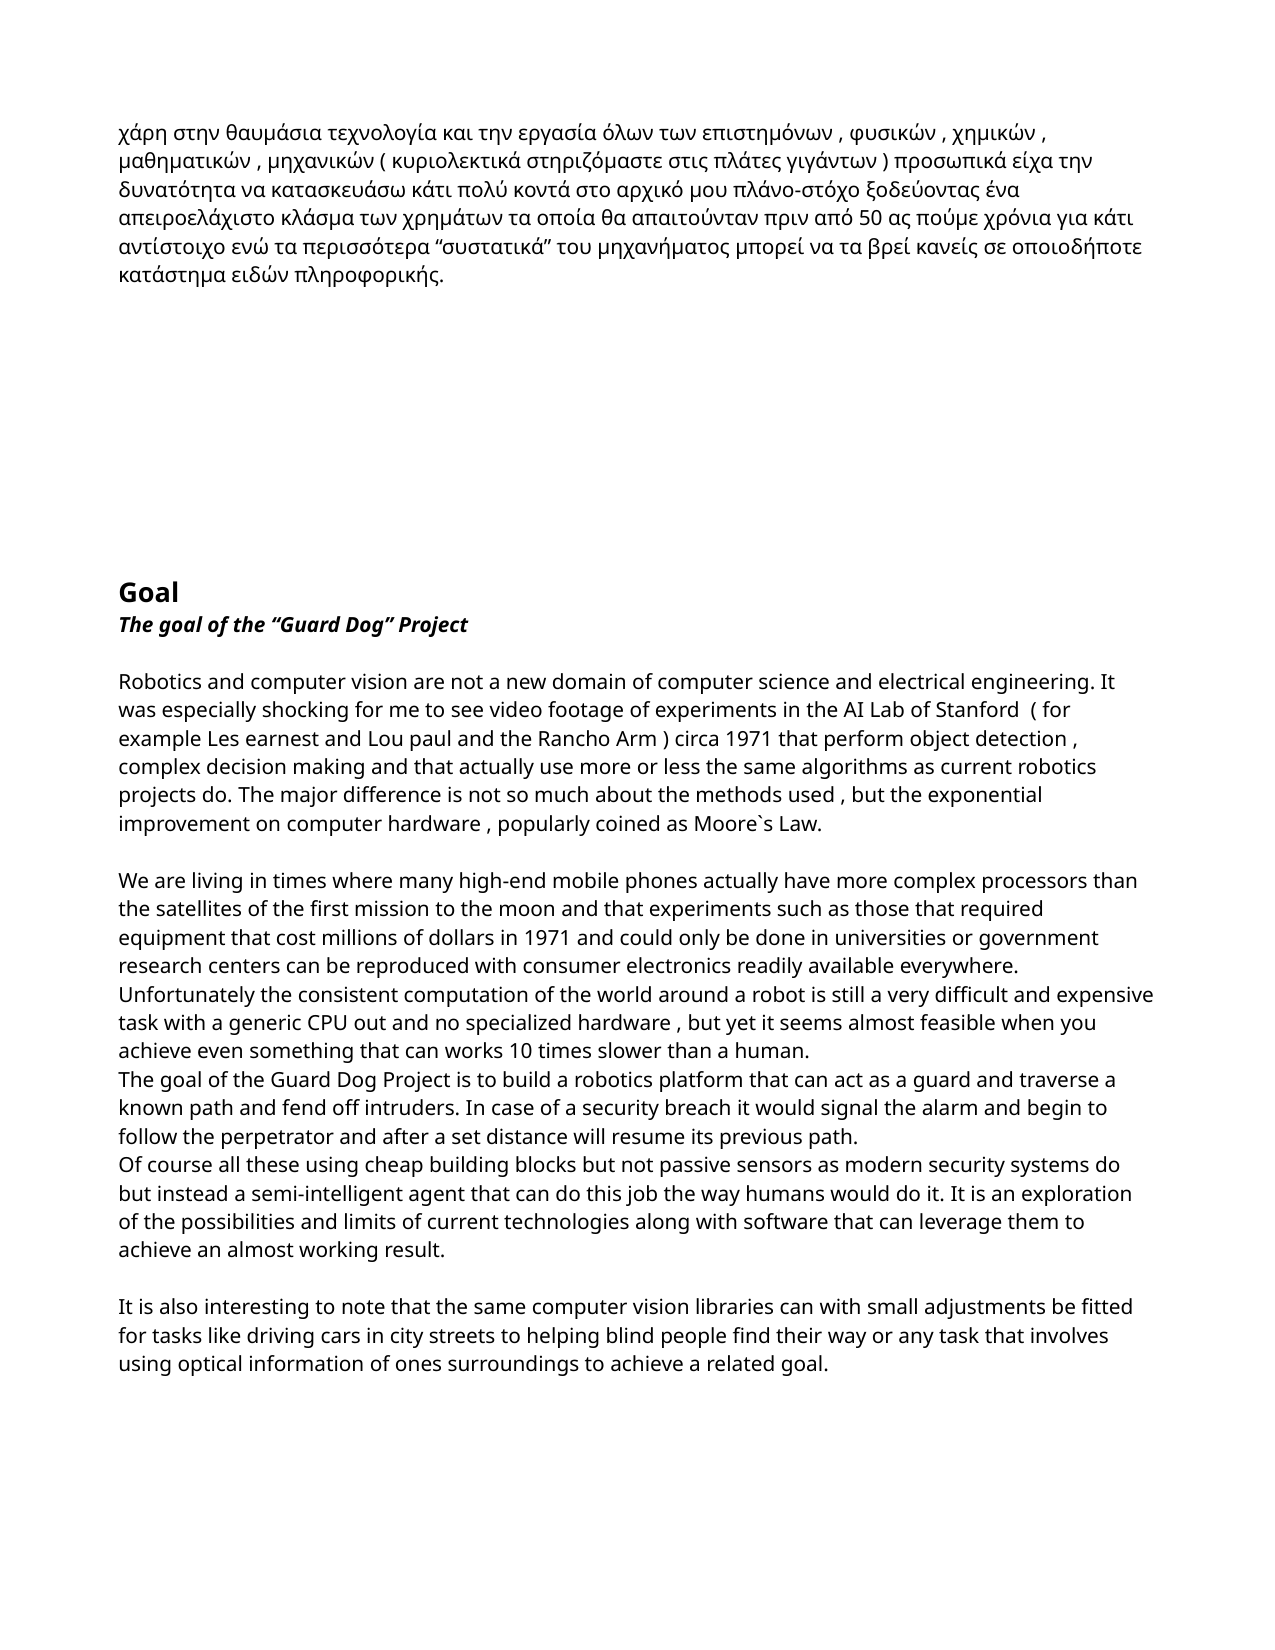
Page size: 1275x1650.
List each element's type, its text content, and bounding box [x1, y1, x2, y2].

text Goal [118, 573, 1157, 610]
text Of course all these using cheap building blocks but not passive sensors as modern security systems do but instead a semi-intelligent agent that can do this job the way humans would do it. It is an exploration of the possibilities and limits of current technologies along with software that can leverage them to achieve an almost working result. [118, 1150, 1157, 1264]
text The goal of the Guard Dog Project is to build a robotics platform that can act as a guard and traverse a known path and fend off intruders. In case of a security breach it would signal the alarm and begin to follow the perpetrator and after a set distance will resume its previous path. [118, 1065, 1157, 1150]
text χάρη στην θαυμάσια τεχνολογία και την εργασία όλων των επιστημόνων , φυσικών , χημικών , μαθηματικών , μηχανικών ( κυριολεκτικά στηριζόμαστε στις πλάτες γιγάντων ) προσωπικά είχα την δυνατότητα να κατασκευάσω κάτι πολύ κοντά στο αρχικό μου πλάνο-στόχο ξοδεύοντας ένα απειροελάχιστο κλάσμα των χρημάτων τα οποία θα απαιτούνταν πριν από 50 ας πούμε χρόνια για κάτι αντίστοιχο ενώ τα περισσότερα “συστατικά” του μηχανήματος μπορεί να τα βρεί κανείς σε οποιοδήποτε κατάστημα ειδών πληροφορικής. [118, 118, 1157, 289]
text We are living in times where many high-end mobile phones actually have more complex processors than the satellites of the first mission to the moon and that experiments such as those that required equipment that cost millions of dollars in 1971 and could only be done in universities or government research centers can be reproduced with consumer electronics readily available everywhere. Unfortunately the consistent computation of the world around a robot is still a very difficult and expensive task with a generic CPU out and no specialized hardware , but yet it seems almost feasible when you achieve even something that can works 10 times slower than a human. [118, 866, 1157, 1065]
text The goal of the “Guard Dog” Project [118, 610, 1157, 638]
text Robotics and computer vision are not a new domain of computer science and electrical engineering. It was especially shocking for me to see video footage of experiments in the AI Lab of Stanford ( for example Les earnest and Lou paul and the Rancho Arm ) circa 1971 that perform object detection , complex decision making and that actually use more or less the same algorithms as current robotics projects do. The major difference is not so much about the methods used , but the exponential improvement on computer hardware , popularly coined as Moore`s Law. [118, 667, 1157, 837]
text It is also interesting to note that the same computer vision libraries can with small adjustments be fitted for tasks like driving cars in city streets to helping blind people find their way or any task that involves using optical information of ones surroundings to achieve a related goal. [118, 1292, 1157, 1378]
